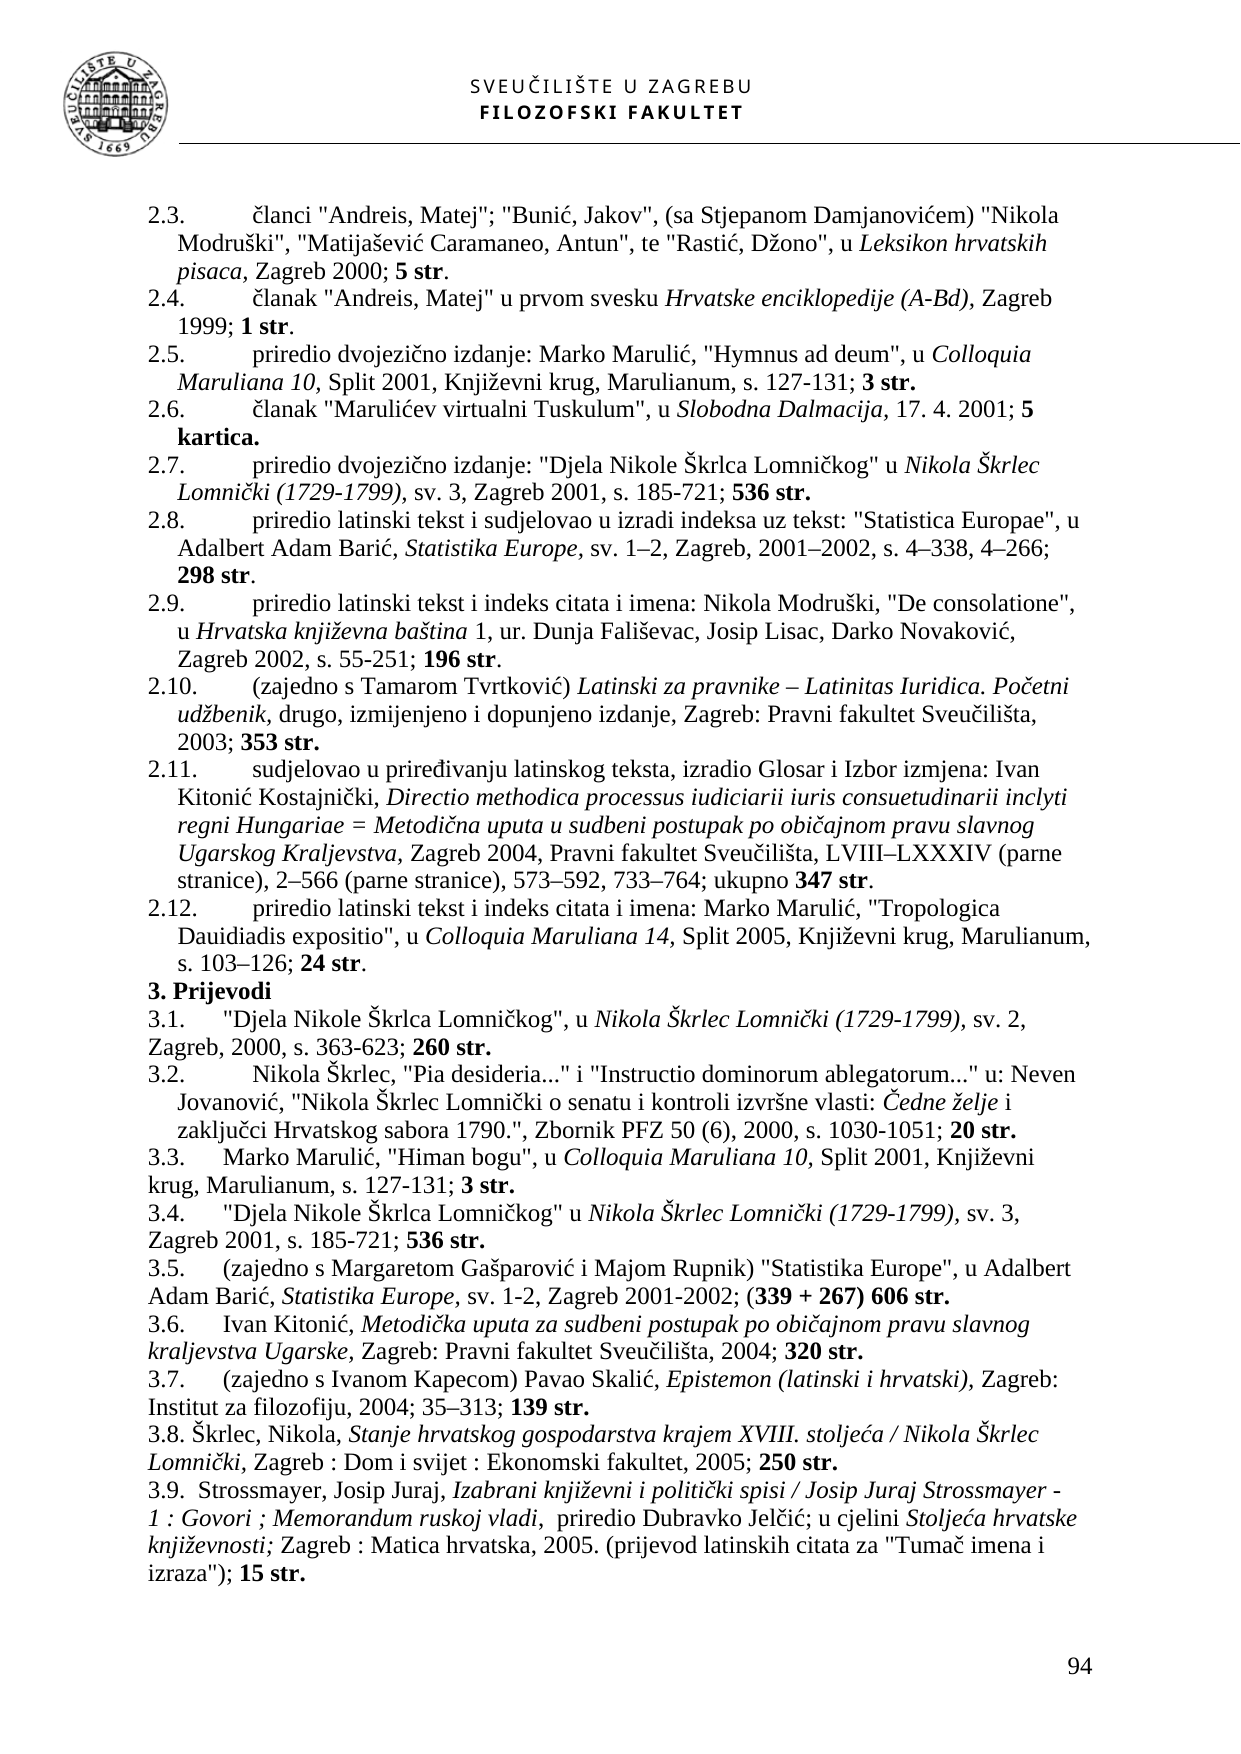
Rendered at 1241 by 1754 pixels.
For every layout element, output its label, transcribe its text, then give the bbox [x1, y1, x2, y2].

text 2.10. (zajedno s Tamarom Tvrtković) Latinski za pravnike – Latinitas Iuridica. Početni udžbenik, drugo, izmijenjeno i dopunjeno izdanje, Zagreb: Pravni fakultet Sveučilišta, 2003; 353 str. [148, 672, 1092, 756]
subtitle 3. Prijevodi [148, 977, 1093, 1005]
text 2.12. priredio latinski tekst i indeks citata i imena: Marko Marulić, "Tropologica Dauidiadis expositio", u Colloquia Maruliana 14, Split 2005, Književni krug, Marulianum, s. 103–126; 24 str. [148, 894, 1092, 977]
text 3.5. (zajedno s Margaretom Gašparović i Majom Rupnik) "Statistika Europe", u Adalbert Adam Barić, Statistika Europe, sv. 1-2, Zagreb 2001-2002; (339 + 267) 606 str. [148, 1254, 1092, 1310]
text 2.11. sudjelovao u priređivanju latinskog teksta, izradio Glosar i Izbor izmjena: Ivan Kitonić Kostajnički, Directio methodica processus iudiciarii iuris consuetudinarii inclyti regni Hungariae = Metodična uputa u sudbeni postupak po običajnom pravu slavnog Ugarskog Kraljevstva, Zagreb 2004, Pravni fakultet Sveučilišta, LVIII–LXXXIV (parne stranice), 2–566 (parne stranice), 573–592, 733–764; ukupno 347 str. [148, 756, 1092, 894]
text 3.2. Nikola Škrlec, "Pia desideria..." i "Instructio dominorum ablegatorum..." u: Neven Jovanović, "Nikola Škrlec Lomnički o senatu i kontroli izvršne vlasti: Čedne želje i zaključci Hrvatskog sabora 1790.", Zbornik PFZ 50 (6), 2000, s. 1030-1051; 20 str. [148, 1060, 1092, 1143]
text 2.8. priredio latinski tekst i sudjelovao u izradi indeksa uz tekst: "Statistica Europae", u Adalbert Adam Barić, Statistika Europe, sv. 1–2, Zagreb, 2001–2002, s. 4–338, 4–266; 298 str. [148, 506, 1092, 589]
text 2.3. članci "Andreis, Matej"; "Bunić, Jakov", (sa Stjepanom Damjanovićem) "Nikola Modruški", "Matijašević Caramaneo, Antun", te "Rastić, Džono", u Leksikon hrvatskih pisaca, Zagreb 2000; 5 str. [148, 201, 1092, 284]
text 3.8. Škrlec, Nikola, Stanje hrvatskog gospodarstva krajem XVIII. stoljeća / Nikola Škrlec Lomnički, Zagreb : Dom i svijet : Ekonomski fakultet, 2005; 250 str. [148, 1421, 1092, 1476]
text 3.6. Ivan Kitonić, Metodička uputa za sudbeni postupak po običajnom pravu slavnog kraljevstva Ugarske, Zagreb: Pravni fakultet Sveučilišta, 2004; 320 str. [148, 1310, 1092, 1365]
text 3.7. (zajedno s Ivanom Kapecom) Pavao Skalić, Epistemon (latinski i hrvatski), Zagreb: Institut za filozofiju, 2004; 35–313; 139 str. [148, 1365, 1092, 1421]
text 3.4. "Djela Nikole Škrlca Lomničkog" u Nikola Škrlec Lomnički (1729-1799), sv. 3, Zagreb 2001, s. 185-721; 536 str. [148, 1199, 1092, 1254]
text 2.4. članak "Andreis, Matej" u prvom svesku Hrvatske enciklopedije (A-Bd), Zagreb 1999; 1 str. [148, 284, 1092, 340]
text 2.5. priredio dvojezično izdanje: Marko Marulić, "Hymnus ad deum", u Colloquia Maruliana 10, Split 2001, Književni krug, Marulianum, s. 127-131; 3 str. [148, 340, 1092, 395]
picture [60, 48, 170, 157]
text 2.7. priredio dvojezično izdanje: "Djela Nikole Škrlca Lomničkog" u Nikola Škrlec Lomnički (1729-1799), sv. 3, Zagreb 2001, s. 185-721; 536 str. [148, 451, 1092, 506]
text 3.9. Strossmayer, Josip Juraj, Izabrani književni i politički spisi / Josip Juraj Strossmayer - 1 : Govori ; Memorandum ruskoj vladi, priredio Dubravko Jelčić; u cjelini Stoljeća hrvatske književnosti; Zagreb : Matica hrvatska, 2005. (prijevod latinskih citata za "Tumač imena i izraza"); 15 str. [148, 1476, 1092, 1587]
text 2.6. članak "Marulićev virtualni Tuskulum", u Slobodna Dalmacija, 17. 4. 2001; 5 kartica. [148, 395, 1092, 451]
text 3.1. "Djela Nikole Škrlca Lomničkog", u Nikola Škrlec Lomnički (1729-1799), sv. 2, Zagreb, 2000, s. 363-623; 260 str. [148, 1005, 1092, 1060]
text 3.3. Marko Marulić, "Himan bogu", u Colloquia Maruliana 10, Split 2001, Književni krug, Marulianum, s. 127-131; 3 str. [148, 1143, 1092, 1199]
text 2.9. priredio latinski tekst i indeks citata i imena: Nikola Modruški, "De consolatione", u Hrvatska književna baština 1, ur. Dunja Fališevac, Josip Lisac, Darko Novaković, Zagreb 2002, s. 55-251; 196 str. [148, 589, 1092, 672]
